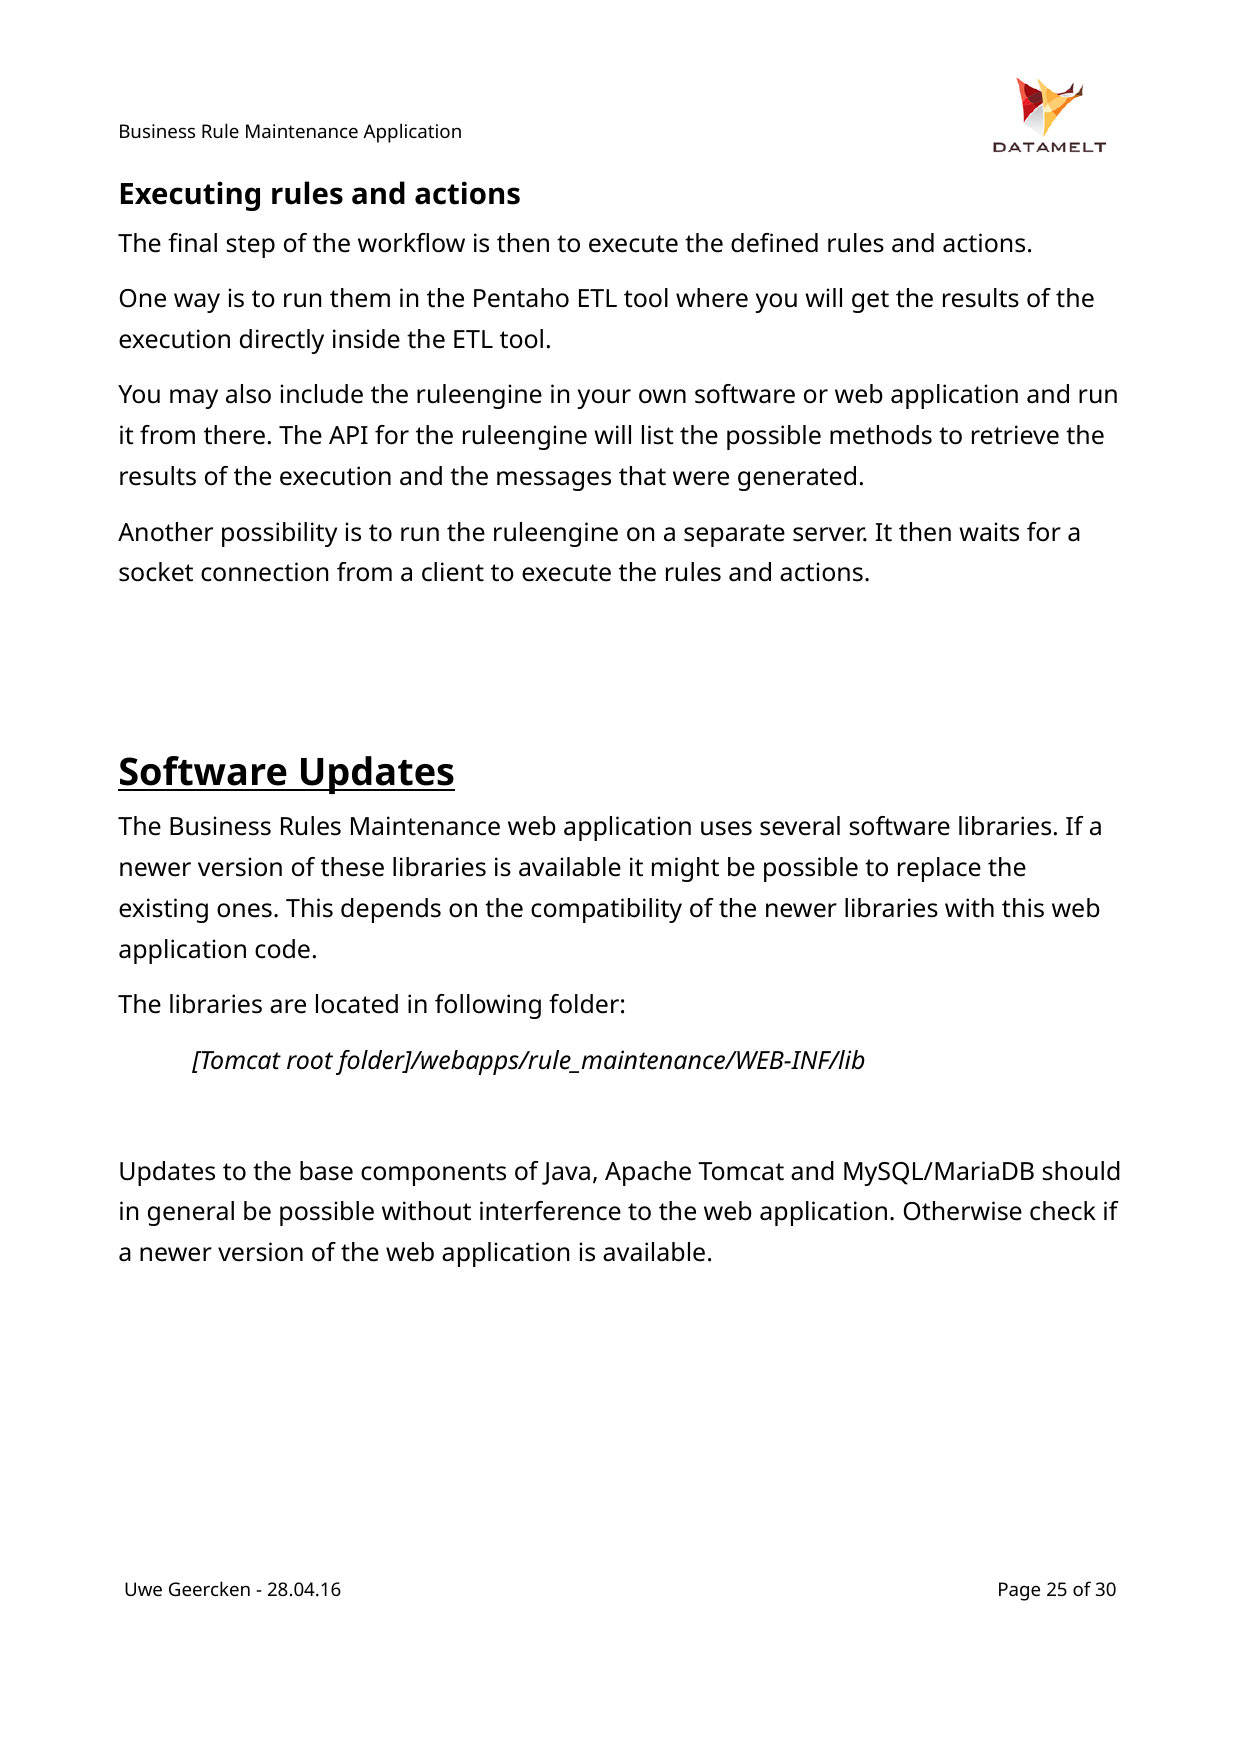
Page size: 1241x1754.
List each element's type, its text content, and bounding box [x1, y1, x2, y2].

picture [992, 69, 1107, 160]
text You may also include the ruleengine in your own software or web application and run it from there. The API for the ruleengine will list the possible methods to retrieve the results of the execution and the messages that were generated. [118, 377, 1122, 493]
subtitle Executing rules and actions [118, 173, 1122, 213]
text One way is to run them in the Pentaho ETL tool where you will get the results of the execution directly inside the ETL tool. [118, 281, 1122, 356]
text The libraries are located in following folder: [118, 987, 1122, 1021]
subtitle Software Updates [118, 745, 1122, 797]
text [Tomcat root folder]/webapps/rule_maintenance/WEB-INF/lib [118, 1042, 1122, 1076]
text The Business Rules Maintenance web application uses several software libraries. If a newer version of these libraries is available it might be possible to replace the existing ones. This depends on the compatibility of the newer libraries with this web application code. [118, 809, 1122, 966]
text The final step of the workflow is then to execute the defined rules and actions. [118, 226, 1122, 259]
text Another possibility is to run the ruleengine on a separate server. It then waits for a socket connection from a client to execute the rules and actions. [118, 514, 1122, 589]
text Updates to the base components of Java, Apache Tomcat and MySQL/MariaDB should in general be possible without interference to the web application. Otherwise check if a newer version of the web application is available. [118, 1153, 1122, 1269]
